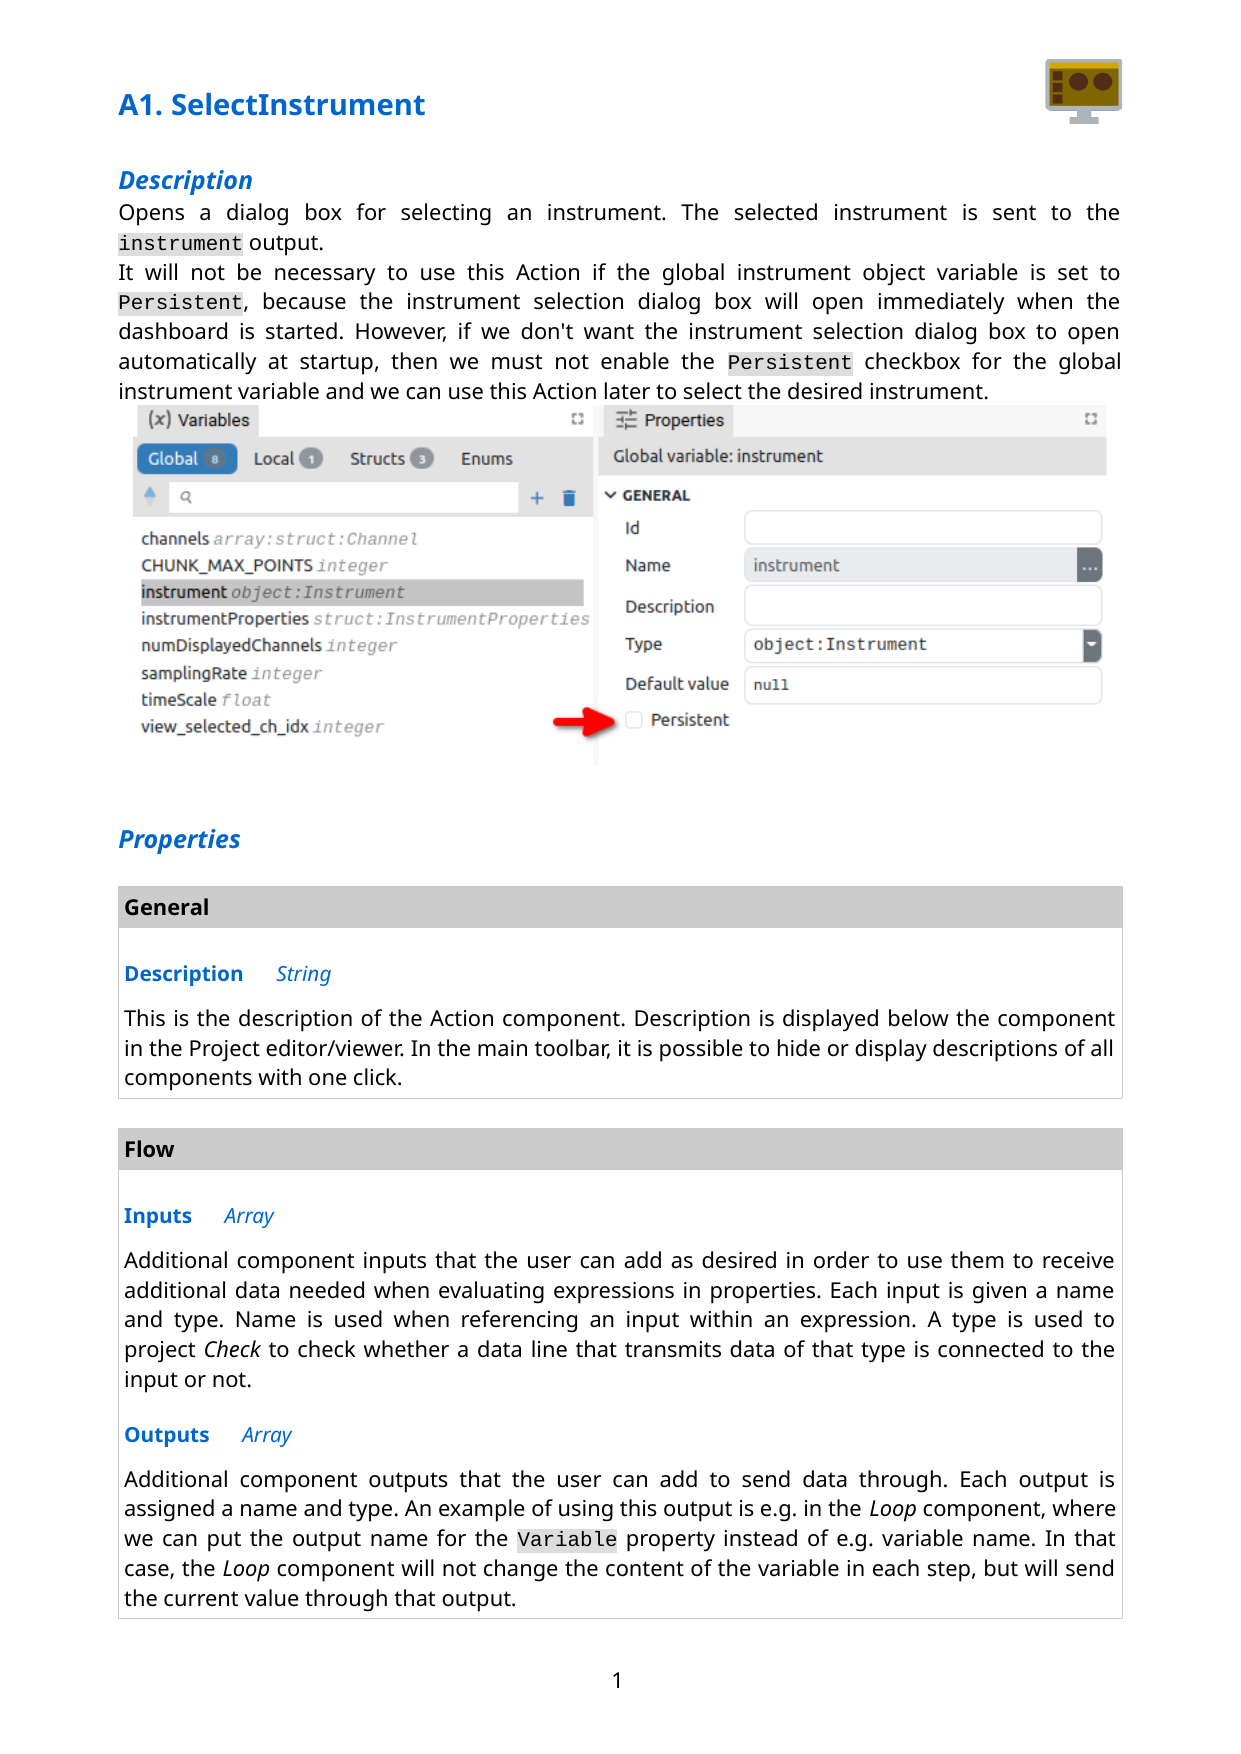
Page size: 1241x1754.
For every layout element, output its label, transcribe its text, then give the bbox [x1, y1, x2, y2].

picture [132, 405, 1108, 766]
table_header Flow [119, 1129, 1122, 1169]
subtitle Description [118, 163, 1122, 197]
text Opens a dialog box for selecting an instrument. The selected instrument is sent to the instrument output. [118, 197, 1122, 256]
subtitle Properties [118, 822, 1122, 856]
subtitle SelectInstrument [118, 84, 1045, 124]
table_header General [119, 887, 1122, 927]
table_cell Description String This is the description of the Action component. Description is displayed below the component in the Project editor/viewer. In the main toolbar, it is possible to hide or display descriptions of all components with one click. [119, 928, 1122, 1098]
text It will not be necessary to use this Action if the global instrument object variable is set to Persistent, because the instrument selection dialog box will open immediately when the dashboard is started. However, if we don't want the instrument selection dialog box to open automatically at startup, then we must not enable the Persistent checkbox for the global instrument variable and we can use this Action later to select the desired instrument. [118, 256, 1122, 405]
table_cell Inputs Array Additional component inputs that the user can add as desired in order to use them to receive additional data needed when evaluating expressions in properties. Each input is given a name and type. Name is used when referencing an input within an expression. A type is used to project Check to check whether a data line that transmits data of that type is connected to the input or not. Outputs Array Additional component outputs that the user can add to send data through. Each output is assigned a name and type. An example of using this output is e.g. in the Loop component, where we can put the output name for the Variable property instead of e.g. variable name. In that case, the Loop component will not change the content of the variable in each step, but will send the current value through that output. [119, 1170, 1122, 1618]
picture [1045, 59, 1123, 124]
